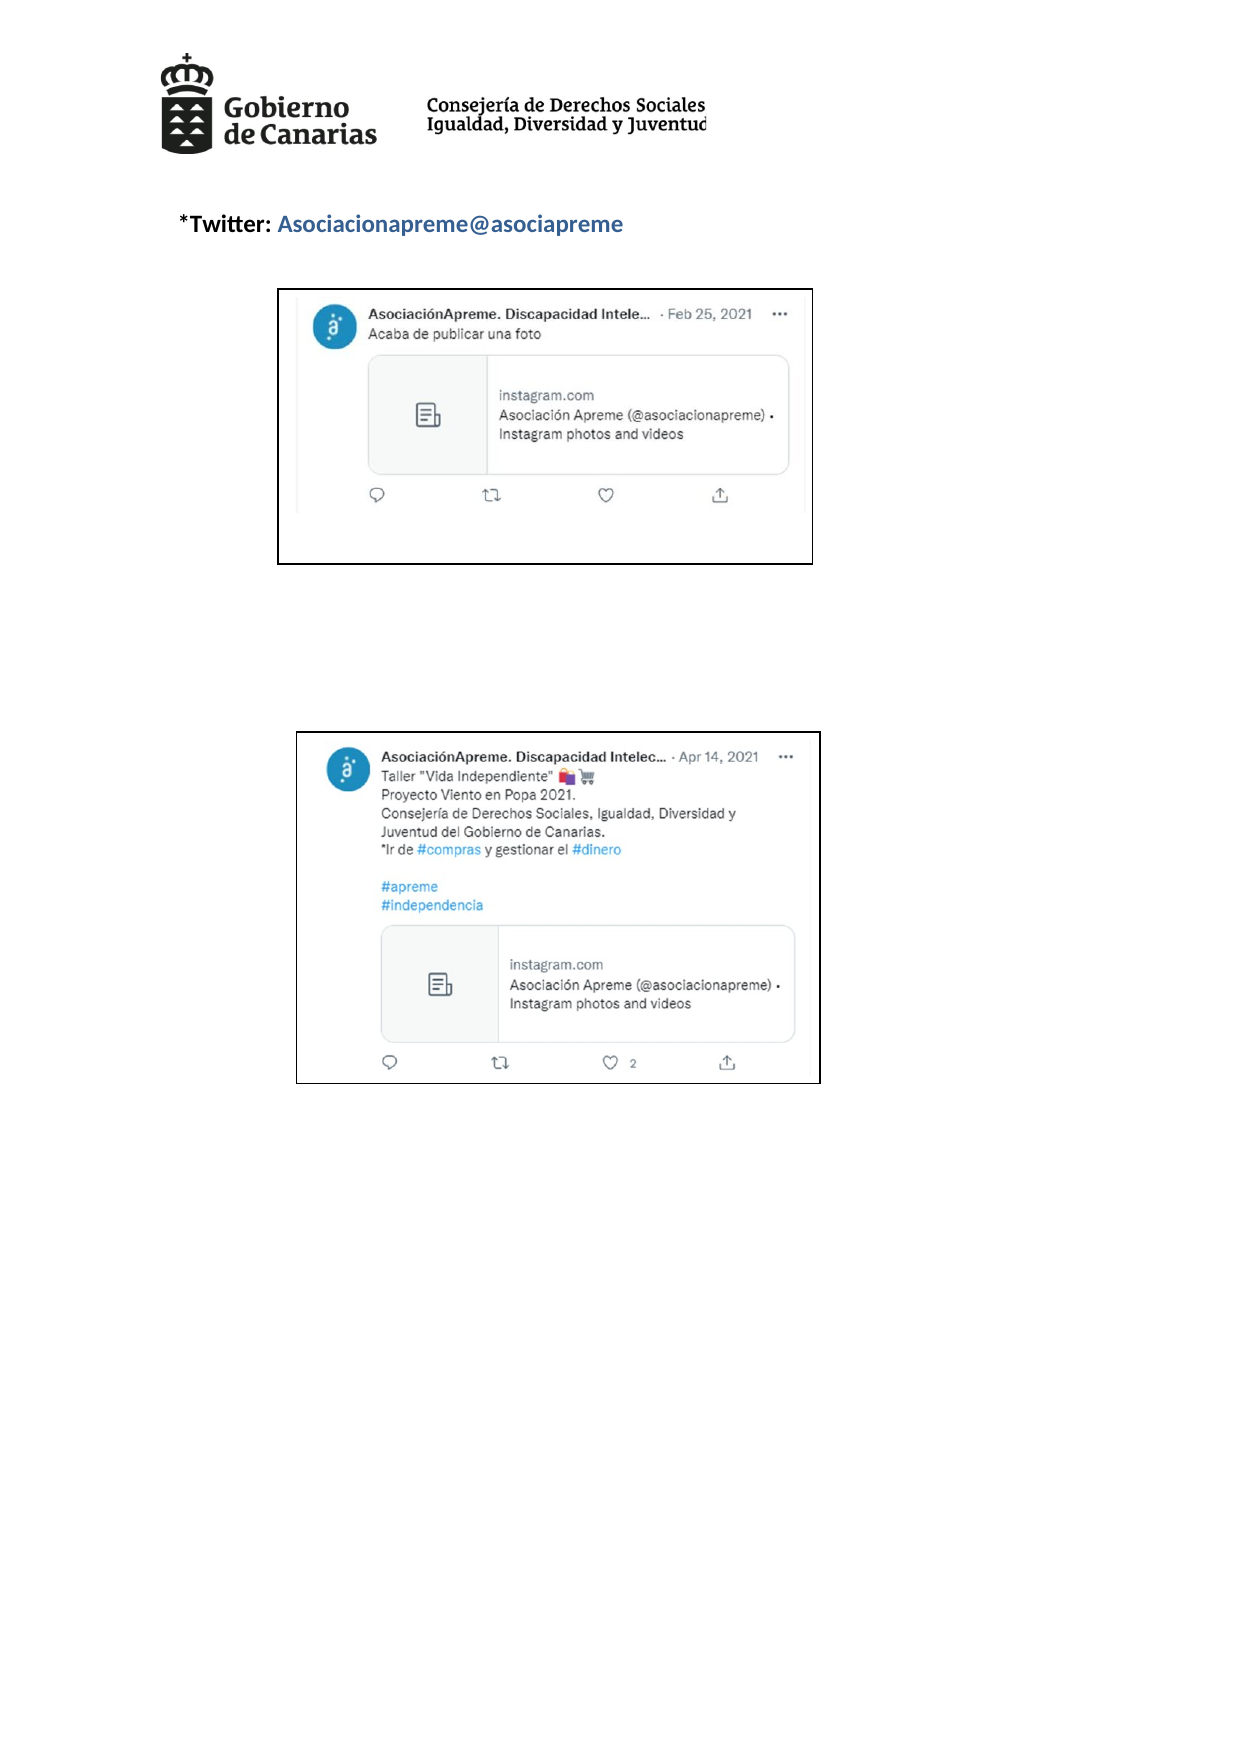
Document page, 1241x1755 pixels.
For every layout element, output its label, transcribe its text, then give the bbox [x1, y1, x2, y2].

text *Twitter: Asociacionapreme@asociapreme [177, 208, 1172, 238]
